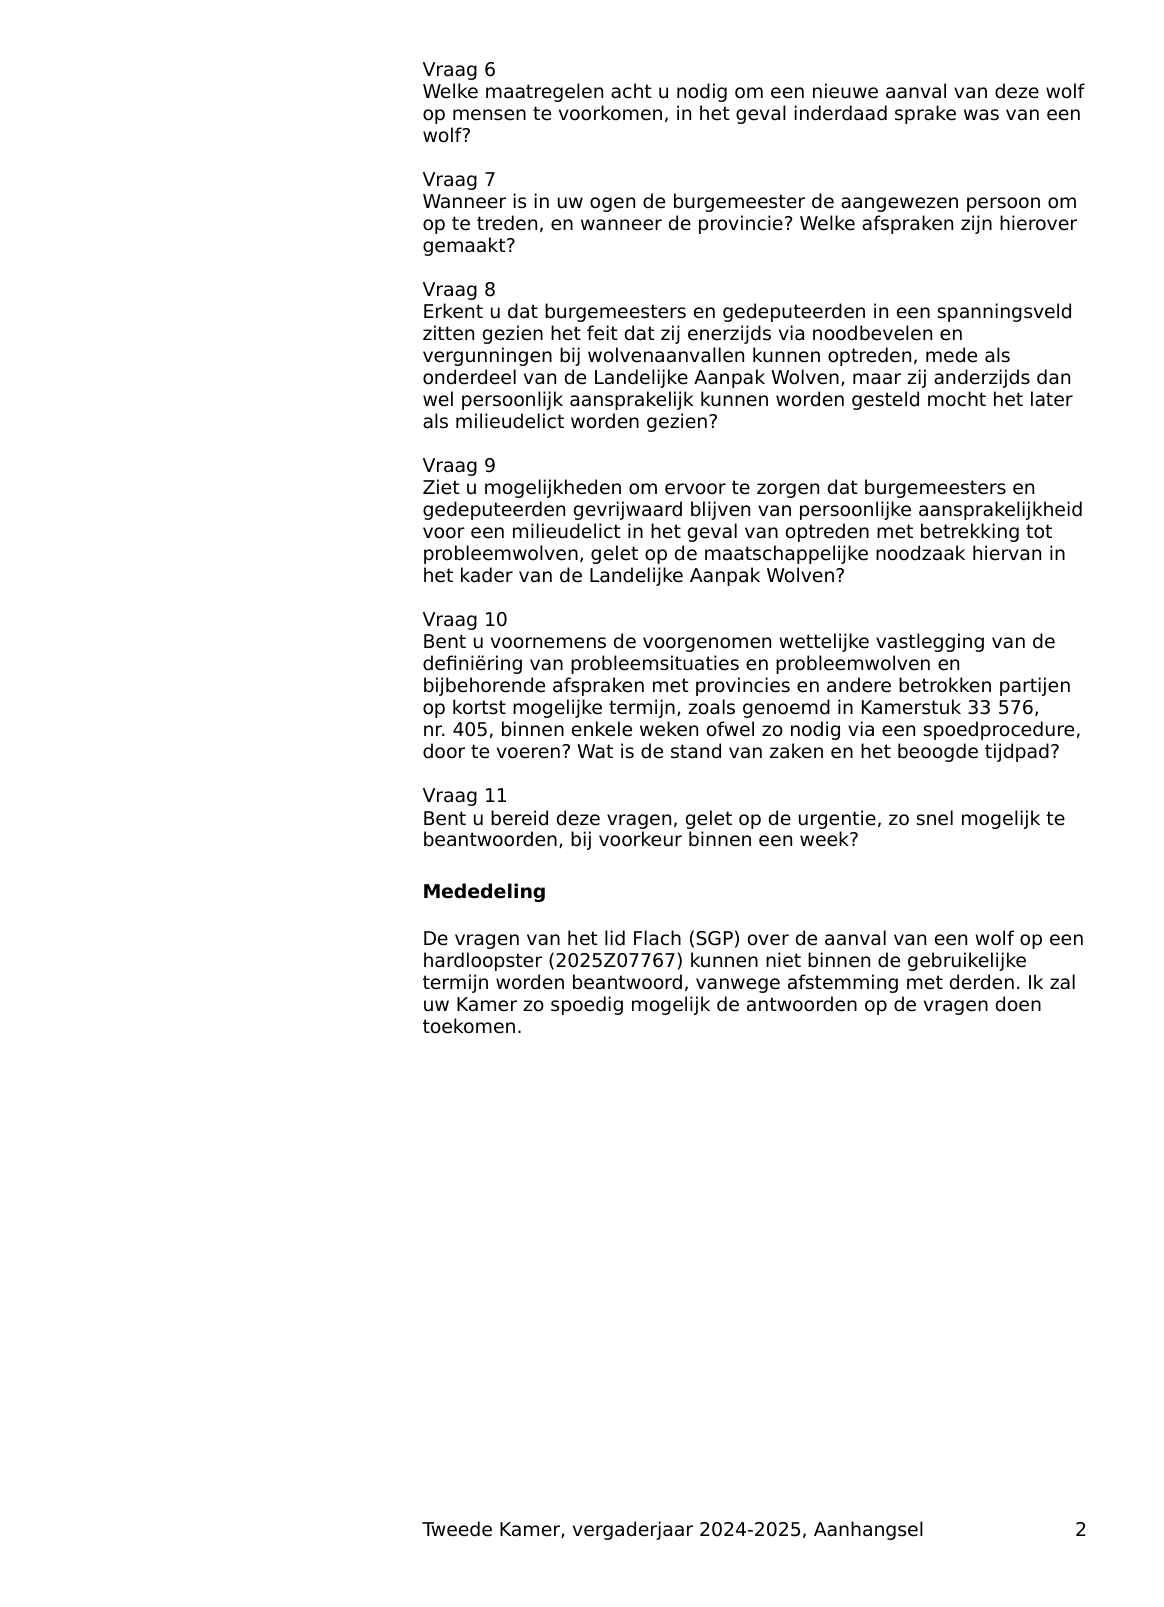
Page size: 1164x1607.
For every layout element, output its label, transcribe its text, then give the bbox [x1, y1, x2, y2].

text Bent u voornemens de voorgenomen wettelijke vastlegging van de definiëring van probleemsituaties en probleemwolven en bijbehorende afspraken met provincies en andere betrokken partijen op kortst mogelijke termijn, zoals genoemd in Kamerstuk 33 576, nr. 405, binnen enkele weken ofwel zo nodig via een spoedprocedure, door te voeren? Wat is de stand van zaken en het beoogde tijdpad? [422, 631, 1087, 763]
text Vraag 10 [422, 609, 1087, 631]
text Wanneer is in uw ogen de burgemeester de aangewezen persoon om op te treden, en wanneer de provincie? Welke afspraken zijn hierover gemaakt? [422, 191, 1087, 257]
text Welke maatregelen acht u nodig om een nieuwe aanval van deze wolf op mensen te voorkomen, in het geval inderdaad sprake was van een wolf? [422, 81, 1087, 147]
text Vraag 7 [422, 169, 1087, 191]
subtitle Mededeling [422, 881, 1087, 903]
text Vraag 6 [422, 59, 1087, 81]
text Ziet u mogelijkheden om ervoor te zorgen dat burgemeesters en gedeputeerden gevrijwaard blijven van persoonlijke aansprakelijkheid voor een milieudelict in het geval van optreden met betrekking tot probleemwolven, gelet op de maatschappelijke noodzaak hiervan in het kader van de Landelijke Aanpak Wolven? [422, 477, 1087, 587]
text Vraag 9 [422, 455, 1087, 477]
text Vraag 11 [422, 785, 1087, 807]
text Vraag 8 [422, 279, 1087, 301]
text De vragen van het lid Flach (SGP) over de aanval van een wolf op een hardloopster (2025Z07767) kunnen niet binnen de gebruikelijke termijn worden beantwoord, vanwege afstemming met derden. Ik zal uw Kamer zo spoedig mogelijk de antwoorden op de vragen doen toekomen. [422, 928, 1087, 1038]
text Erkent u dat burgemeesters en gedeputeerden in een spanningsveld zitten gezien het feit dat zij enerzijds via noodbevelen en vergunningen bij wolvenaanvallen kunnen optreden, mede als onderdeel van de Landelijke Aanpak Wolven, maar zij anderzijds dan wel persoonlijk aansprakelijk kunnen worden gesteld mocht het later als milieudelict worden gezien? [422, 301, 1087, 433]
text Bent u bereid deze vragen, gelet op de urgentie, zo snel mogelijk te beantwoorden, bij voorkeur binnen een week? [422, 807, 1087, 851]
